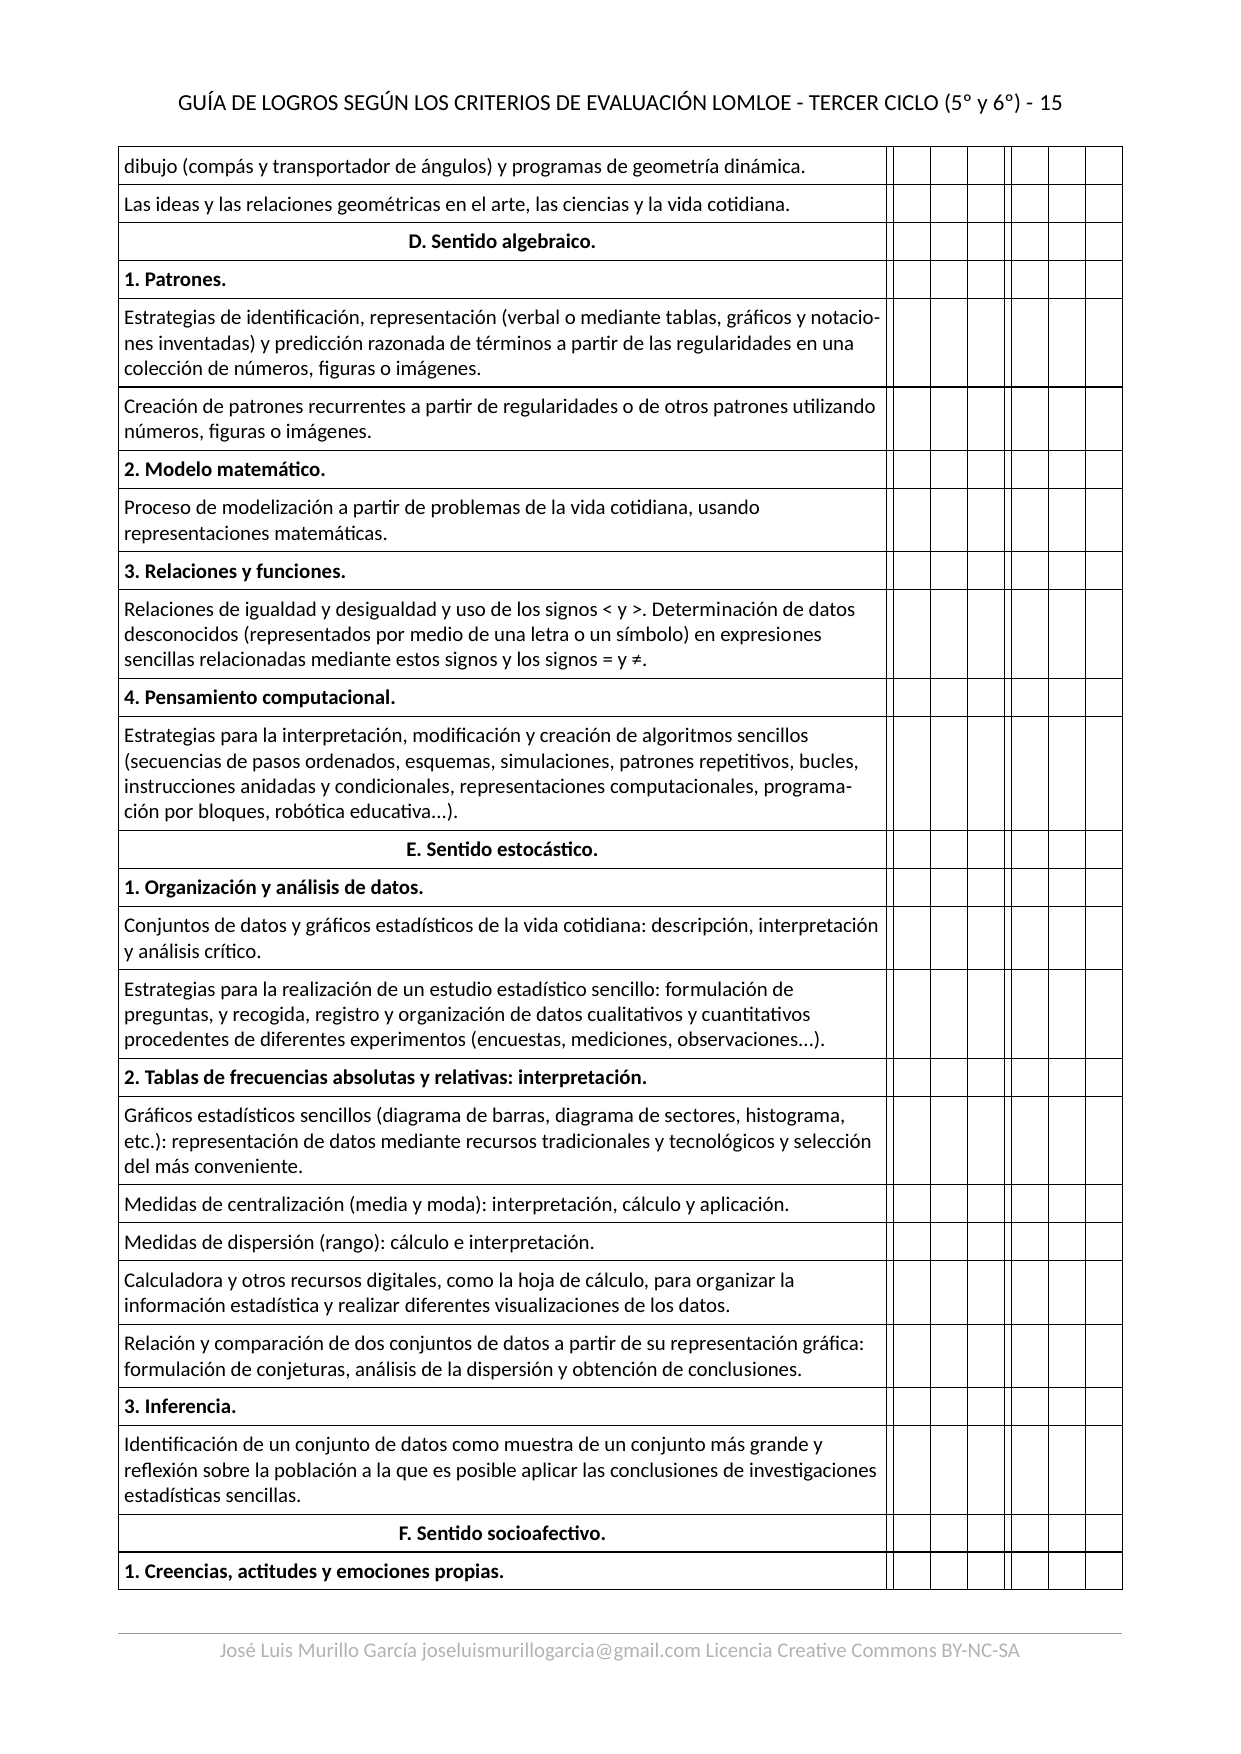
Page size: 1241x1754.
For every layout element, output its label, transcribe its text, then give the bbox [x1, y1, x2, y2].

table_cell [1049, 1515, 1085, 1551]
table_cell Medidas de dispersión (rango): cálculo e inter­pretación. [119, 1223, 886, 1260]
table_cell [894, 1325, 930, 1387]
table_cell [1049, 831, 1085, 868]
table_cell [894, 1185, 930, 1222]
table_cell [1012, 451, 1048, 488]
table_cell [894, 1515, 930, 1551]
table_cell [1086, 185, 1122, 222]
table_cell [1086, 717, 1122, 830]
table_cell [1086, 590, 1122, 678]
table_cell [887, 679, 893, 716]
table_cell [1012, 1097, 1048, 1184]
table_cell [931, 590, 967, 678]
table_cell [1049, 223, 1085, 260]
table_cell [1049, 1325, 1085, 1387]
table_cell [931, 552, 967, 589]
table_cell [968, 1426, 1004, 1513]
table_cell [1086, 223, 1122, 260]
table_cell [894, 717, 930, 830]
table_cell [887, 1426, 893, 1513]
table_cell [887, 1223, 893, 1260]
table_cell [1012, 1553, 1048, 1589]
table_cell [1049, 1097, 1085, 1184]
table_cell [894, 970, 930, 1058]
table_cell [1005, 717, 1011, 830]
table_cell [1005, 388, 1011, 450]
table_cell [968, 1325, 1004, 1387]
table_cell [931, 1426, 967, 1513]
table_cell [968, 1261, 1004, 1323]
table_cell [894, 388, 930, 450]
table_cell [931, 1553, 967, 1589]
table_cell [1012, 590, 1048, 678]
table_cell [931, 489, 967, 551]
table_cell [1012, 1223, 1048, 1260]
table_cell [1012, 261, 1048, 298]
table_cell Calculadora y otros re­cursos digitales, como la hoja de cálculo, para or­ganizar la información estadística y realizar di­ferentes visualizaciones de los datos. [119, 1261, 886, 1323]
table_cell [968, 223, 1004, 260]
table_cell [1086, 1261, 1122, 1323]
table_cell [1005, 970, 1011, 1058]
table_cell [931, 388, 967, 450]
table_cell [1049, 1426, 1085, 1513]
table_cell [931, 1261, 967, 1323]
table_cell [1049, 388, 1085, 450]
table_cell [1012, 552, 1048, 589]
table_cell [1086, 1388, 1122, 1425]
table_cell [968, 1553, 1004, 1589]
table_cell [1005, 1223, 1011, 1260]
table_cell [1005, 1553, 1011, 1589]
table_cell [887, 223, 893, 260]
table_cell [968, 1223, 1004, 1260]
table_cell [931, 869, 967, 906]
table_cell [1049, 907, 1085, 969]
table_cell [1049, 1185, 1085, 1222]
table_cell [887, 970, 893, 1058]
table_cell [1012, 970, 1048, 1058]
table_cell [1086, 907, 1122, 969]
table_cell Proceso de modeliza­ción a partir de proble­mas de la vida cotidiana, usando representacio­nes matemáticas. [119, 489, 886, 551]
table_cell [1012, 1059, 1048, 1096]
table_cell Estrategias para la in­terpretación, modifica­ción y creación de algo­ritmos sencillos (secuen­cias de pasos ordenados, esquemas, simulaciones, patrones repetitivos, bu­cles, instrucciones anida­das y condicionales, re­presentaciones compu­tacionales, programa­ción por bloques, robóti­ca educativa...). [119, 717, 886, 830]
table_cell [1086, 831, 1122, 868]
table_cell 1. Organización y análisis de datos. [119, 869, 886, 906]
table_cell Gráficos estadísticos sencillos (diagrama de barras, diagrama de sec­tores, histograma, etc.): representación de datos mediante recursos tradi­cionales y tecnológicos y selección del más conve­niente. [119, 1097, 886, 1184]
table_cell [1005, 147, 1011, 184]
table_cell [894, 552, 930, 589]
table_cell [931, 1515, 967, 1551]
table_cell [931, 147, 967, 184]
table_cell [1049, 489, 1085, 551]
table_cell [1086, 147, 1122, 184]
table_cell [1086, 1185, 1122, 1222]
table_cell [1086, 552, 1122, 589]
table_cell [931, 1325, 967, 1387]
table_cell [1005, 679, 1011, 716]
table_cell [968, 261, 1004, 298]
table_cell [887, 185, 893, 222]
table_cell [887, 717, 893, 830]
table_cell [1086, 1426, 1122, 1513]
table_cell [1049, 299, 1085, 386]
table_cell [968, 388, 1004, 450]
table_cell [894, 907, 930, 969]
table_cell [1012, 1426, 1048, 1513]
table_cell [894, 261, 930, 298]
table_cell Relaciones de igualdad y desigualdad y uso de los signos < y >. Determi­nación de datos desco­nocidos (representados por medio de una letra o un símbolo) en expresio­nes sencillas relaciona­das mediante estos sig­nos y los signos = y ≠. [119, 590, 886, 678]
table_cell [1012, 1388, 1048, 1425]
table_cell [968, 552, 1004, 589]
table_cell [931, 1059, 967, 1096]
table_cell [968, 590, 1004, 678]
table_cell [887, 1097, 893, 1184]
table_cell Estrategias de identifi­cación, representación (verbal o mediante ta­blas, gráficos y notacio­nes inventadas) y predic­ción razonada de térmi­nos a partir de las regularidades en una co­lección de números, fi­guras o imágenes. [119, 299, 886, 386]
table_cell [1049, 185, 1085, 222]
table_cell [1049, 1059, 1085, 1096]
table_cell [968, 299, 1004, 386]
table_cell [887, 869, 893, 906]
table_cell [1012, 717, 1048, 830]
table_cell [887, 590, 893, 678]
table_cell [968, 1059, 1004, 1096]
table_cell [887, 299, 893, 386]
table_cell [1005, 1261, 1011, 1323]
table_cell [887, 1261, 893, 1323]
table_cell [968, 1388, 1004, 1425]
table_cell [887, 489, 893, 551]
table_cell [887, 388, 893, 450]
table_cell Estrategias para la rea­lización de un estudio estadístico sencillo: for­mulación de preguntas, y recogida, registro y or­ganización de datos cualitativos y cuantitati­vos procedentes de dife­rentes experimentos (encuestas, mediciones, observaciones...). [119, 970, 886, 1058]
table_cell [894, 299, 930, 386]
table_cell [894, 831, 930, 868]
table_cell [1005, 1325, 1011, 1387]
table_cell [887, 1515, 893, 1551]
table_cell [1086, 869, 1122, 906]
table_cell [1005, 1185, 1011, 1222]
table_cell [887, 1388, 893, 1425]
table_cell [1049, 679, 1085, 716]
table_cell [894, 1059, 930, 1096]
table_cell [931, 1223, 967, 1260]
table_cell [968, 451, 1004, 488]
table_cell [1012, 1261, 1048, 1323]
table_cell Creación de patrones recurrentes a partir de regularidades o de otros patrones utilizando nú­meros, figuras o imáge­nes. [119, 388, 886, 450]
table_cell [1086, 489, 1122, 551]
table_cell [1086, 388, 1122, 450]
table_cell [931, 1185, 967, 1222]
table_cell [894, 1388, 930, 1425]
table_cell [1086, 451, 1122, 488]
table_cell [931, 970, 967, 1058]
table_cell [1012, 185, 1048, 222]
table_cell [1005, 299, 1011, 386]
table_cell [894, 1097, 930, 1184]
table_cell [1012, 1325, 1048, 1387]
table_cell [968, 1097, 1004, 1184]
table_cell 2. Modelo matemático. [119, 451, 886, 488]
table_cell Medidas de centraliza­ción (media y moda): in­terpretación, cálculo y aplicación. [119, 1185, 886, 1222]
table_cell [968, 907, 1004, 969]
table_cell [1049, 970, 1085, 1058]
table_cell [894, 489, 930, 551]
table_cell [1005, 489, 1011, 551]
table_cell [887, 1325, 893, 1387]
table_cell [887, 1553, 893, 1589]
table_cell [887, 907, 893, 969]
table_cell [931, 679, 967, 716]
table_cell [1086, 261, 1122, 298]
table_cell [1049, 590, 1085, 678]
table_cell [1012, 489, 1048, 551]
table_cell [931, 717, 967, 830]
table_cell [894, 223, 930, 260]
table_cell [968, 489, 1004, 551]
table_cell dibujo (compás y transportador de ángulos) y programas de geometría dinámica. [119, 147, 886, 184]
table_cell [1049, 1261, 1085, 1323]
table_cell [1012, 147, 1048, 184]
table_cell [1005, 1388, 1011, 1425]
table_cell [1049, 869, 1085, 906]
table_cell [1086, 1097, 1122, 1184]
table_cell [931, 261, 967, 298]
table_cell [1005, 831, 1011, 868]
table_cell [894, 1426, 930, 1513]
table_cell F. Sentido socioafectivo. [119, 1515, 886, 1551]
table_cell 1. Patrones. [119, 261, 886, 298]
table_cell [1012, 907, 1048, 969]
table_cell [894, 1553, 930, 1589]
table_cell [1005, 261, 1011, 298]
table_cell [887, 831, 893, 868]
table_cell [1086, 1223, 1122, 1260]
table_cell [968, 869, 1004, 906]
table_cell [1012, 869, 1048, 906]
table_cell [1005, 185, 1011, 222]
table_cell [1005, 1059, 1011, 1096]
table_cell [931, 1388, 967, 1425]
table_cell Conjuntos de datos y gráficos estadísticos de la vida cotidiana: des­cripción, interpretación y análisis crítico. [119, 907, 886, 969]
table_cell [931, 185, 967, 222]
table_cell [887, 552, 893, 589]
table_cell [894, 679, 930, 716]
table_cell [887, 261, 893, 298]
table_cell [1049, 717, 1085, 830]
table_cell Las ideas y las relacio­nes geométricas en el arte, las ciencias y la vida cotidiana. [119, 185, 886, 222]
table_cell [1012, 1515, 1048, 1551]
table_cell [1086, 970, 1122, 1058]
table_cell [887, 147, 893, 184]
table_cell Relación y compara­ción de dos conjuntos de datos a partir de su re­presentación gráfica: for­mulación de conjeturas, análisis de la dispersión y obtención de conclu­siones. [119, 1325, 886, 1387]
table_cell [931, 907, 967, 969]
table_cell [968, 970, 1004, 1058]
table_cell [931, 223, 967, 260]
table_cell [1012, 831, 1048, 868]
table_cell [1005, 1515, 1011, 1551]
table_cell [1012, 1185, 1048, 1222]
table_cell [894, 147, 930, 184]
table_cell [968, 1185, 1004, 1222]
table_cell [1049, 261, 1085, 298]
table_cell 2. Tablas de frecuencias absolutas y relativas: interpreta­ción. [119, 1059, 886, 1096]
table_cell [1012, 299, 1048, 386]
table_cell [887, 1059, 893, 1096]
table_cell [894, 1223, 930, 1260]
table_cell [1049, 451, 1085, 488]
table_cell 1. Creencias, actitudes y emociones propias. [119, 1553, 886, 1589]
table_cell [1086, 679, 1122, 716]
table_cell [968, 185, 1004, 222]
table_cell [1005, 1097, 1011, 1184]
table_cell [1005, 869, 1011, 906]
table_cell [968, 679, 1004, 716]
table_cell [894, 590, 930, 678]
table_cell [1049, 1223, 1085, 1260]
table_cell [887, 1185, 893, 1222]
table_cell [931, 831, 967, 868]
table_cell 4. Pensamiento compu­tacional. [119, 679, 886, 716]
table_cell [968, 147, 1004, 184]
table_cell [1005, 907, 1011, 969]
table_cell 3. Inferencia. [119, 1388, 886, 1425]
table_cell [1086, 1515, 1122, 1551]
table_cell [1049, 552, 1085, 589]
table_cell [968, 717, 1004, 830]
table_cell [1012, 679, 1048, 716]
table_cell [1086, 1553, 1122, 1589]
table_cell [1005, 223, 1011, 260]
table_cell [887, 451, 893, 488]
table_cell [1005, 590, 1011, 678]
table_cell Identificación de un conjunto de datos como muestra de un conjunto más grande y reflexión sobre la población a la que es posible aplicar las conclusiones de investigaciones estadísticas sencillas. [119, 1426, 886, 1513]
table_cell [1049, 1553, 1085, 1589]
table_cell [1086, 1325, 1122, 1387]
table_cell [894, 1261, 930, 1323]
table_cell [1086, 1059, 1122, 1096]
table_cell [1012, 223, 1048, 260]
table_cell [968, 1515, 1004, 1551]
table_cell D. Sentido algebraico. [119, 223, 886, 260]
table_cell [1049, 1388, 1085, 1425]
table_cell [894, 185, 930, 222]
table_cell [931, 451, 967, 488]
table_cell [894, 869, 930, 906]
table_cell [1012, 388, 1048, 450]
table_cell [1049, 147, 1085, 184]
table_cell [968, 831, 1004, 868]
table_cell [931, 299, 967, 386]
table_cell [1005, 552, 1011, 589]
table_cell E. Sentido estocástico. [119, 831, 886, 868]
table_cell [894, 451, 930, 488]
table_cell [1005, 451, 1011, 488]
table_cell [931, 1097, 967, 1184]
table_cell [1086, 299, 1122, 386]
table_cell [1005, 1426, 1011, 1513]
table_cell 3. Relaciones y funcio­nes. [119, 552, 886, 589]
